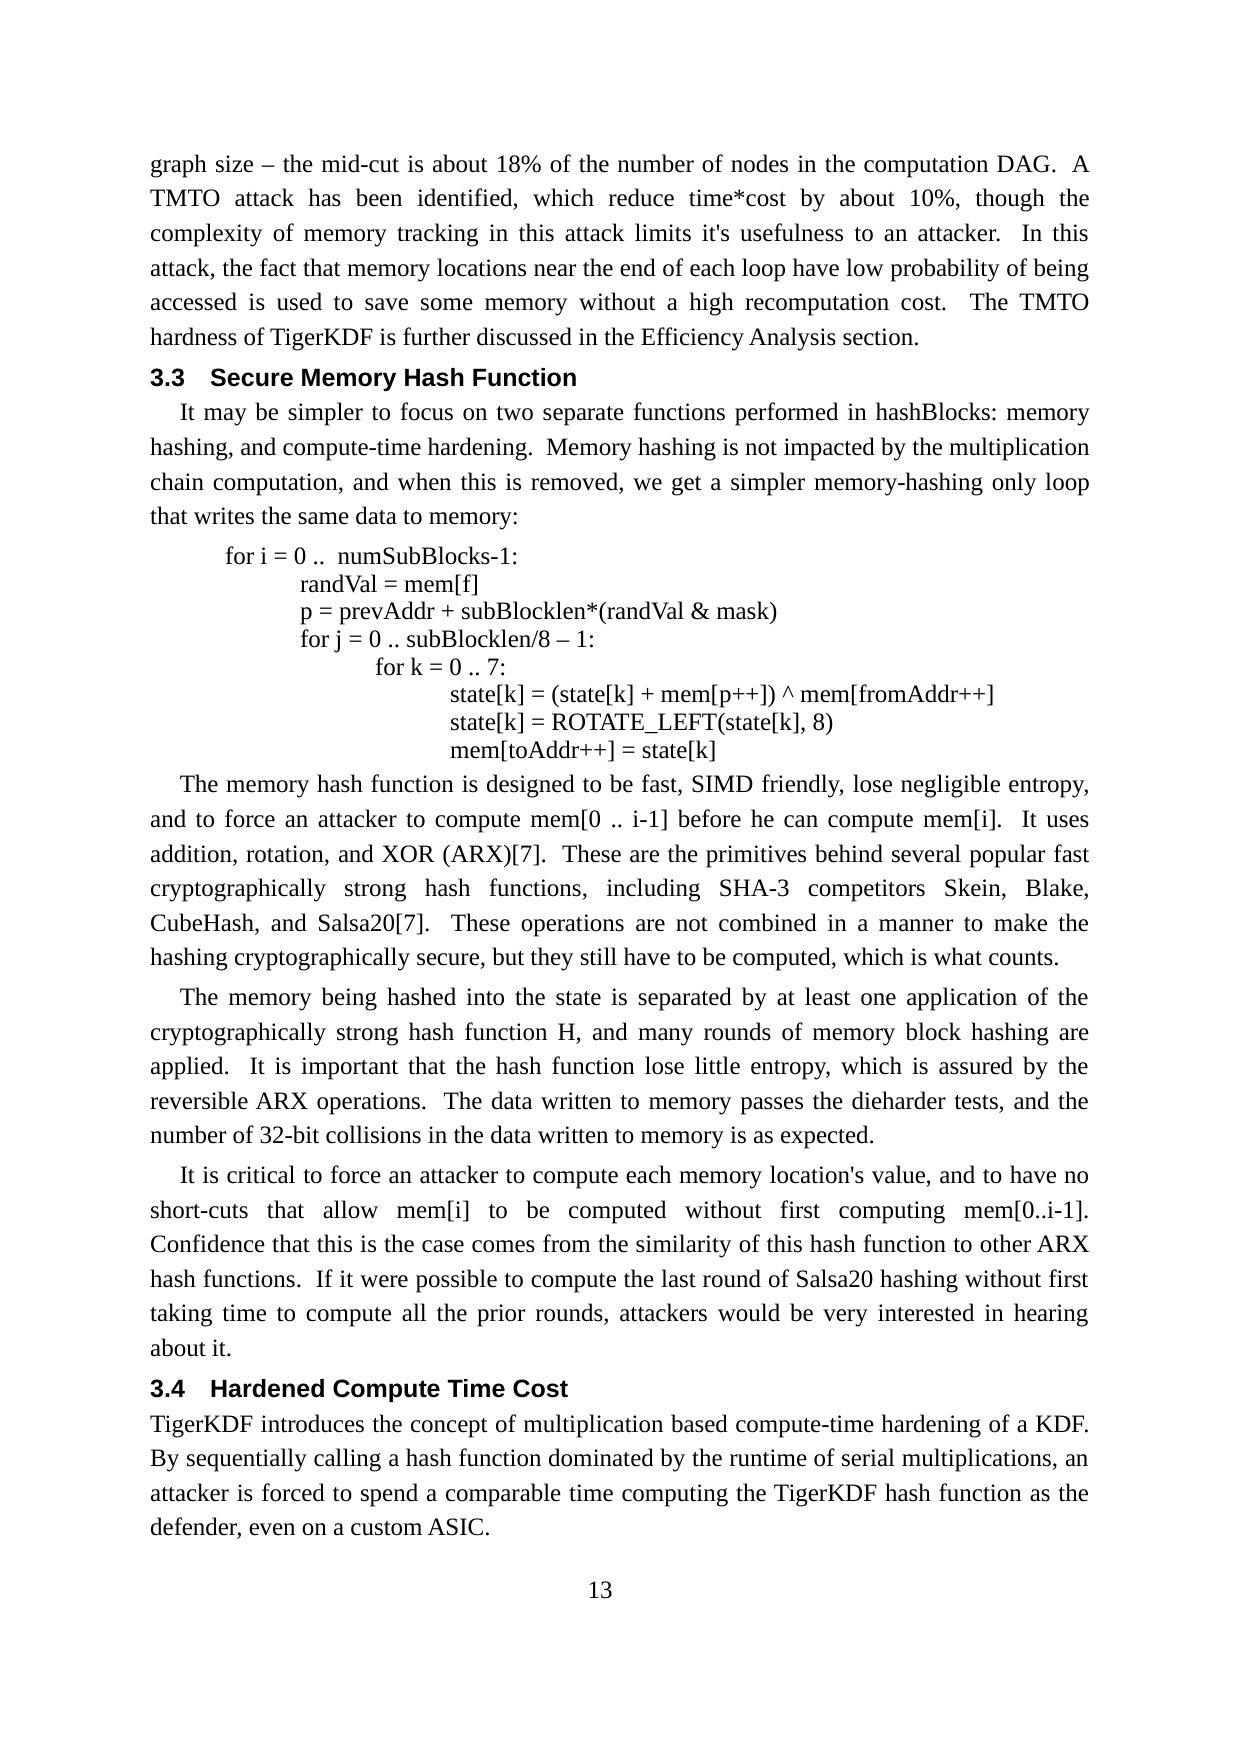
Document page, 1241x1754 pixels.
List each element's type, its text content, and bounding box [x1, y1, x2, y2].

text TigerKDF introduces the concept of multiplication based compute-time hardening of a KDF. By sequentially calling a hash function dominated by the runtime of serial multiplications, an attacker is forced to spend a comparable time computing the TigerKDF hash function as the defender, even on a custom ASIC. [150, 1410, 1091, 1541]
text for k = 0 .. 7: [150, 653, 1091, 681]
text for j = 0 .. subBlocklen/8 – 1: [150, 625, 1091, 653]
text It is critical to force an attacker to compute each memory location's value, and to have no short-cuts that allow mem[i] to be computed without first computing mem[0..i-1]. Confidence that this is the case comes from the similarity of this hash function to other ARX hash functions. If it were possible to compute the last round of Salsa20 hashing without first taking time to compute all the prior rounds, attackers would be very interested in hearing about it. [150, 1161, 1091, 1362]
text The memory hash function is designed to be fast, SIMD friendly, lose negligible entropy, and to force an attacker to compute mem[0 .. i-1] before he can compute mem[i]. It uses addition, rotation, and XOR (ARX)[7]. These are the primitives behind several popular fast cryptographically strong hash functions, including SHA-3 competitors Skein, Blake, CubeHash, and Salsa20[7]. These operations are not combined in a manner to make the hashing cryptographically secure, but they still have to be computed, which is what counts. [150, 771, 1091, 971]
text state[k] = ROTATE_LEFT(state[k], 8) [150, 708, 1091, 736]
text The memory being hashed into the state is separated by at least one application of the cryptographically strong hash function H, and many rounds of memory block hashing are applied. It is important that the hash function lose little entropy, which is assured by the reversible ARX operations. The data written to memory passes the dieharder tests, and the number of 32-bit collisions in the data written to memory is as expected. [150, 983, 1091, 1149]
text for i = 0 .. numSubBlocks-1: [150, 542, 1091, 570]
text mem[toAddr++] = state[k] [150, 736, 1091, 764]
subtitle Hardened Compute Time Cost [150, 1375, 1091, 1403]
text state[k] = (state[k] + mem[p++]) ^ mem[fromAddr++] [150, 681, 1091, 708]
text It may be simpler to focus on two separate functions performed in hashBlocks: memory hashing, and compute-time hardening. Memory hashing is not impacted by the multiplication chain computation, and when this is removed, we get a simpler memory-hashing only loop that writes the same data to memory: [150, 398, 1091, 530]
text randVal = mem[f] [150, 570, 1091, 597]
text p = prevAddr + subBlocklen*(randVal & mask) [150, 597, 1091, 625]
text graph size – the mid-cut is about 18% of the number of nodes in the computation DAG. A TMTO attack has been identified, which reduce time*cost by about 10%, though the complexity of memory tracking in this attack limits it's usefulness to an attacker. In this attack, the fact that memory locations near the end of each loop have low probability of being accessed is used to save some memory without a high recomputation cost. The TMTO hardness of TigerKDF is further discussed in the Efficiency Analysis section. [150, 150, 1091, 351]
subtitle Secure Memory Hash Function [150, 364, 1091, 392]
